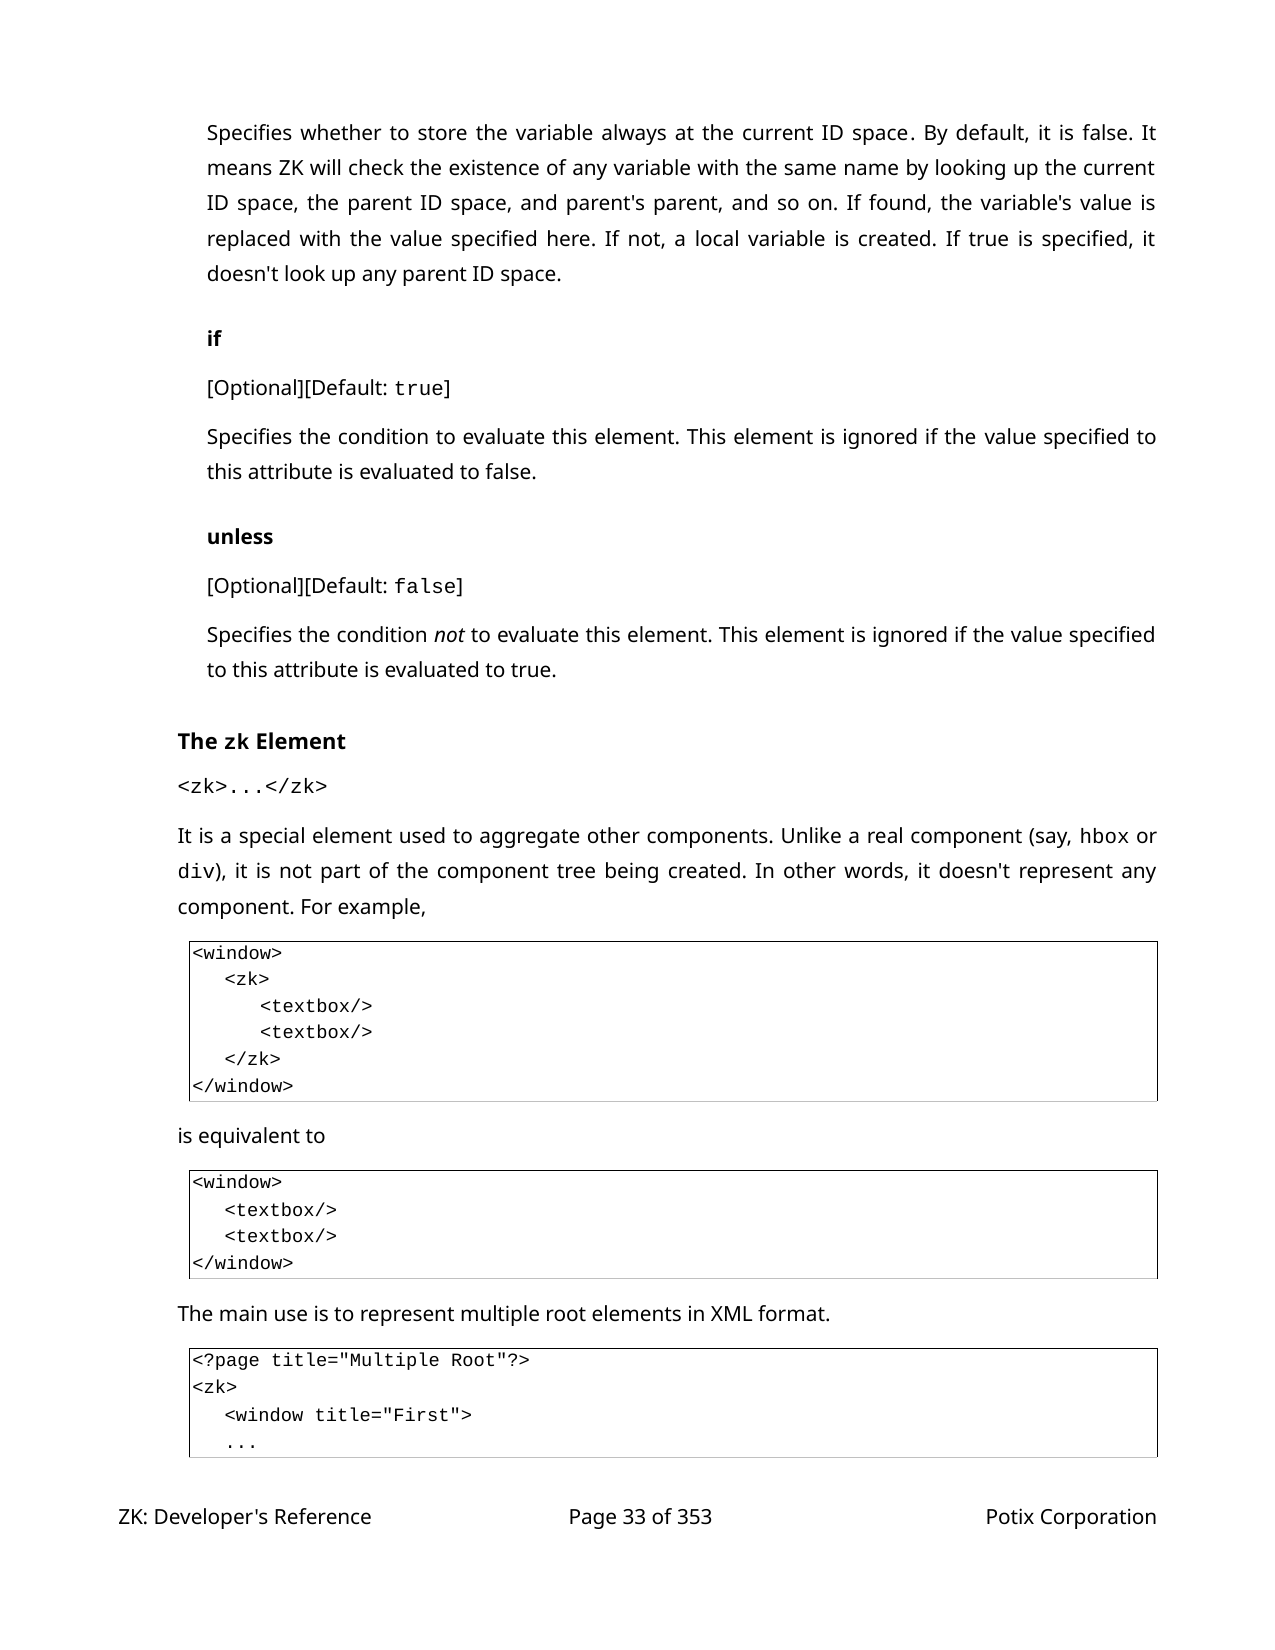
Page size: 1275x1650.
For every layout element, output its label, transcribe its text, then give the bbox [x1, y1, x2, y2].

text <?page title="Multiple Root"?> [190, 1349, 1157, 1372]
subtitle unless [207, 522, 1157, 550]
subtitle if [207, 324, 1157, 352]
text </window> [190, 1251, 1157, 1278]
text Specifies the condition to evaluate this element. This element is ignored if the value specified to this attribute is evaluated to false. [207, 422, 1157, 485]
text [Optional][Default: false] [207, 571, 1157, 599]
text It is a special element used to aggregate other components. Unlike a real component (say, hbox or div), it is not part of the component tree being created. In other words, it doesn't represent any component. For example, [177, 821, 1157, 920]
subtitle The zk Element [177, 726, 1157, 756]
text The main use is to represent multiple root elements in XML format. [177, 1299, 1157, 1327]
text <window title="First"> [190, 1402, 1157, 1427]
text <zk>...</zk> [177, 777, 1157, 800]
text Specifies whether to store the variable always at the current ID space. By default, it is false. It means ZK will check the existence of any variable with the same name by looking up the current ID space, the parent ID space, and parent's parent, and so on. If found, the variable's value is replaced with the value specified here. If not, a local variable is created. If true is specified, it doesn't look up any parent ID space. [207, 118, 1157, 287]
text ... [190, 1429, 1157, 1457]
text <window> <zk> <textbox/> <textbox/> </zk> </window> [190, 942, 1157, 1101]
text [Optional][Default: true] [207, 373, 1157, 401]
text <window> [190, 1171, 1157, 1194]
text <textbox/> <textbox/> [190, 1197, 1157, 1248]
text <zk> [190, 1375, 1157, 1399]
text is equivalent to [177, 1121, 1157, 1150]
text Specifies the condition not to evaluate this element. This element is ignored if the value specified to this attribute is evaluated to true. [207, 620, 1157, 683]
